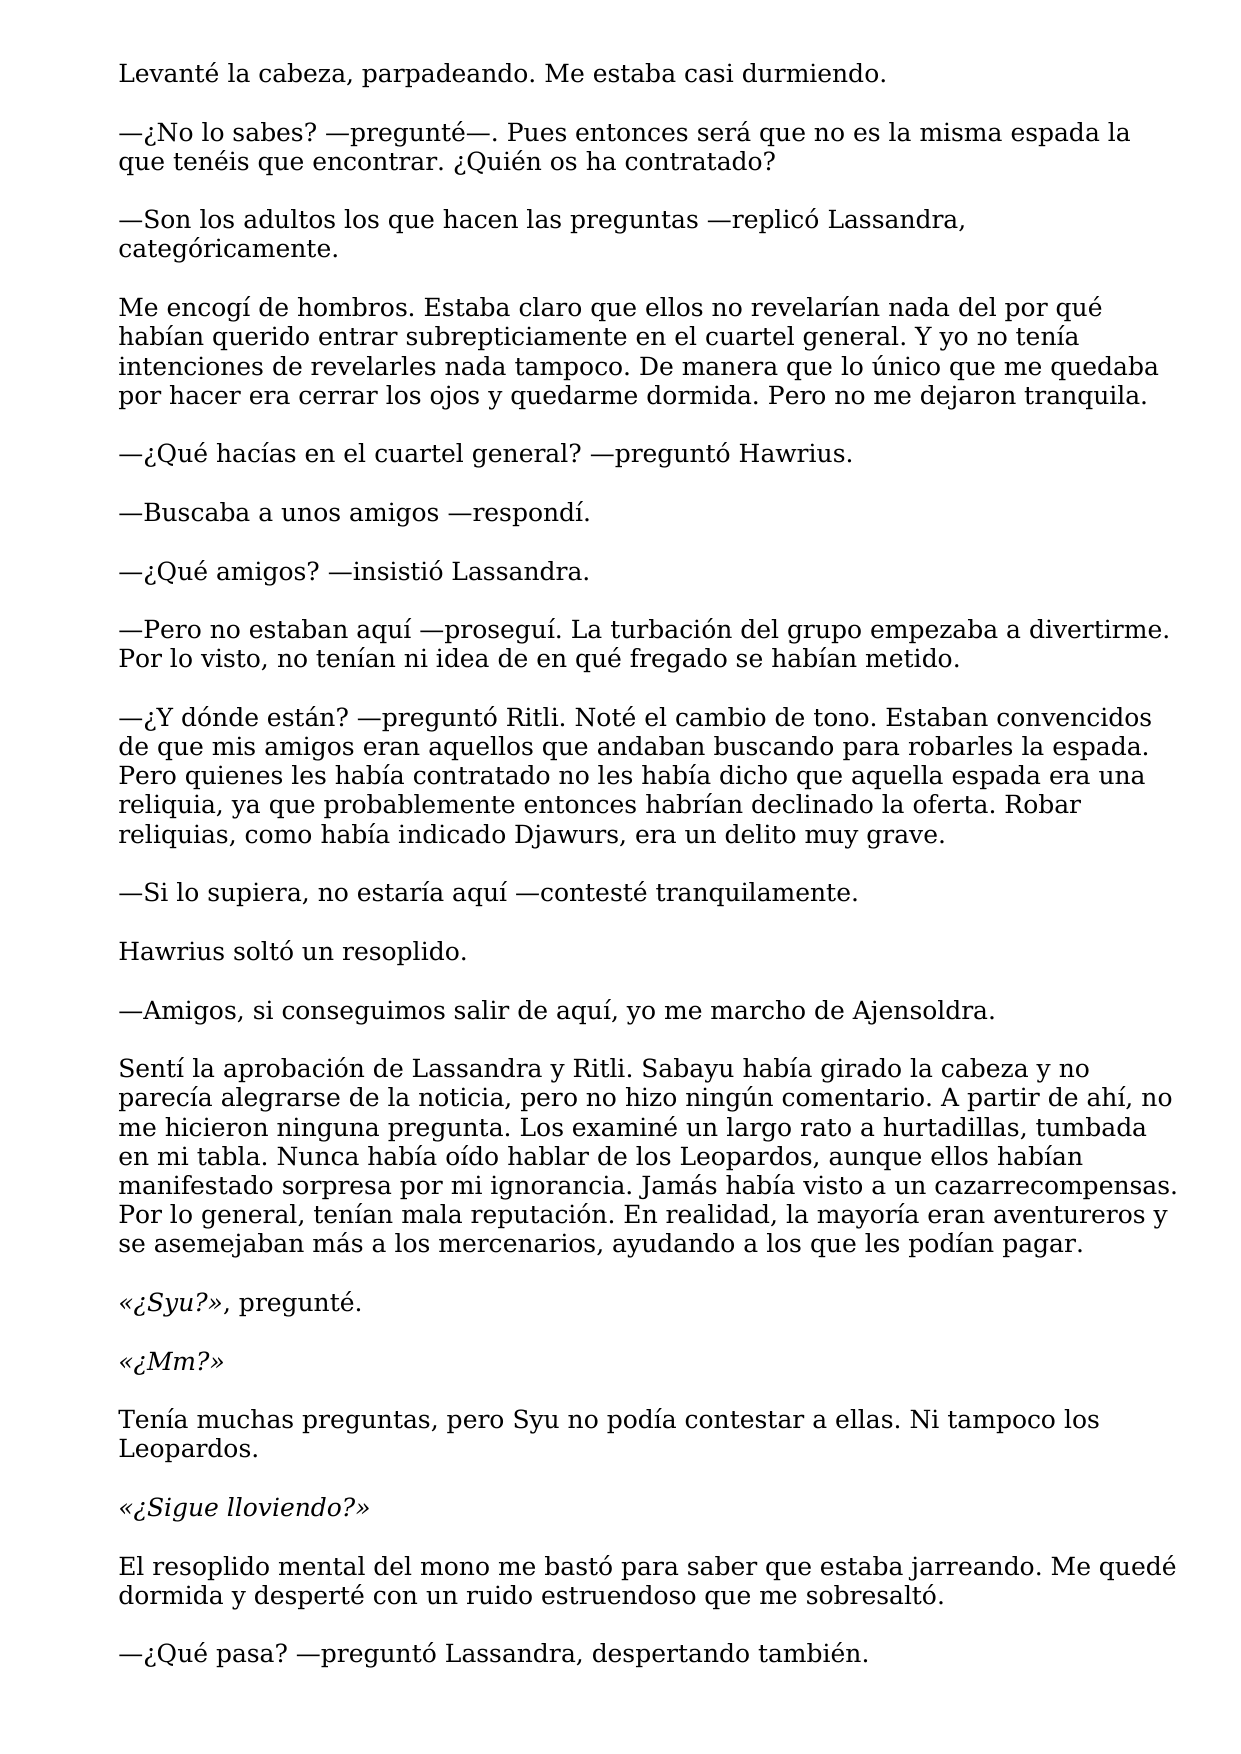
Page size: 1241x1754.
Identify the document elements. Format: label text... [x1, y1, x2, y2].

text «¿Mm?» [118, 1347, 1181, 1376]
text «¿Sigue lloviendo?» [118, 1493, 1181, 1522]
text —Amigos, si conseguimos salir de aquí, yo me marcho de Ajensoldra. [118, 996, 1181, 1025]
text Me encogí de hombros. Estaba claro que ellos no revelarían nada del por qué habían querido entrar subrepticiamente en el cuartel general. Y yo no tenía intenciones de revelarles nada tampoco. De manera que lo único que me quedaba por hacer era cerrar los ojos y quedarme dormida. Pero no me dejaron tranquila. [118, 293, 1181, 410]
text Levanté la cabeza, parpadeando. Me estaba casi durmiendo. [118, 59, 1181, 88]
text —Pero no estaban aquí —proseguí. La turbación del grupo empezaba a divertirme. Por lo visto, no tenían ni idea de en qué fregado se habían metido. [118, 615, 1181, 674]
text —Si lo supiera, no estaría aquí —contesté tranquilamente. [118, 878, 1181, 908]
text Sentí la aprobación de Lassandra y Ritli. Sabayu había girado la cabeza y no parecía alegrarse de la noticia, pero no hizo ningún comentario. A partir de ahí, no me hicieron ninguna pregunta. Los examiné un largo rato a hurtadillas, tumbada en mi tabla. Nunca había oído hablar de los Leopardos, aunque ellos habían manifestado sorpresa por mi ignorancia. Jamás había visto a un cazarrecompensas. Por lo general, tenían mala reputación. En realidad, la mayoría eran aventureros y se asemejaban más a los mercenarios, ayudando a los que les podían pagar. [118, 1054, 1181, 1259]
text —¿Y dónde están? —preguntó Ritli. Noté el cambio de tono. Estaban convencidos de que mis amigos eran aquellos que andaban buscando para robarles la espada. Pero quienes les había contratado no les había dicho que aquella espada era una reliquia, ya que probablemente entonces habrían declinado la oferta. Robar reliquias, como había indicado Djawurs, era un delito muy grave. [118, 703, 1181, 849]
text —¿Qué amigos? —insistió Lassandra. [118, 557, 1181, 586]
text El resoplido mental del mono me bastó para saber que estaba jarreando. Me quedé dormida y desperté con un ruido estruendoso que me sobresaltó. [118, 1552, 1181, 1610]
text «¿Syu?», pregunté. [118, 1288, 1181, 1317]
text —¿Qué hacías en el cuartel general? —preguntó Hawrius. [118, 439, 1181, 469]
text Hawrius soltó un resoplido. [118, 937, 1181, 966]
text —¿Qué pasa? —preguntó Lassandra, despertando también. [118, 1640, 1181, 1669]
text —Buscaba a unos amigos —respondí. [118, 498, 1181, 527]
text Tenía muchas preguntas, pero Syu no podía contestar a ellas. Ni tampoco los Leopardos. [118, 1405, 1181, 1464]
text —Son los adultos los que hacen las preguntas —replicó Lassandra, categóricamente. [118, 206, 1181, 264]
text —¿No lo sabes? —pregunté—. Pues entonces será que no es la misma espada la que tenéis que encontrar. ¿Quién os ha contratado? [118, 118, 1181, 176]
